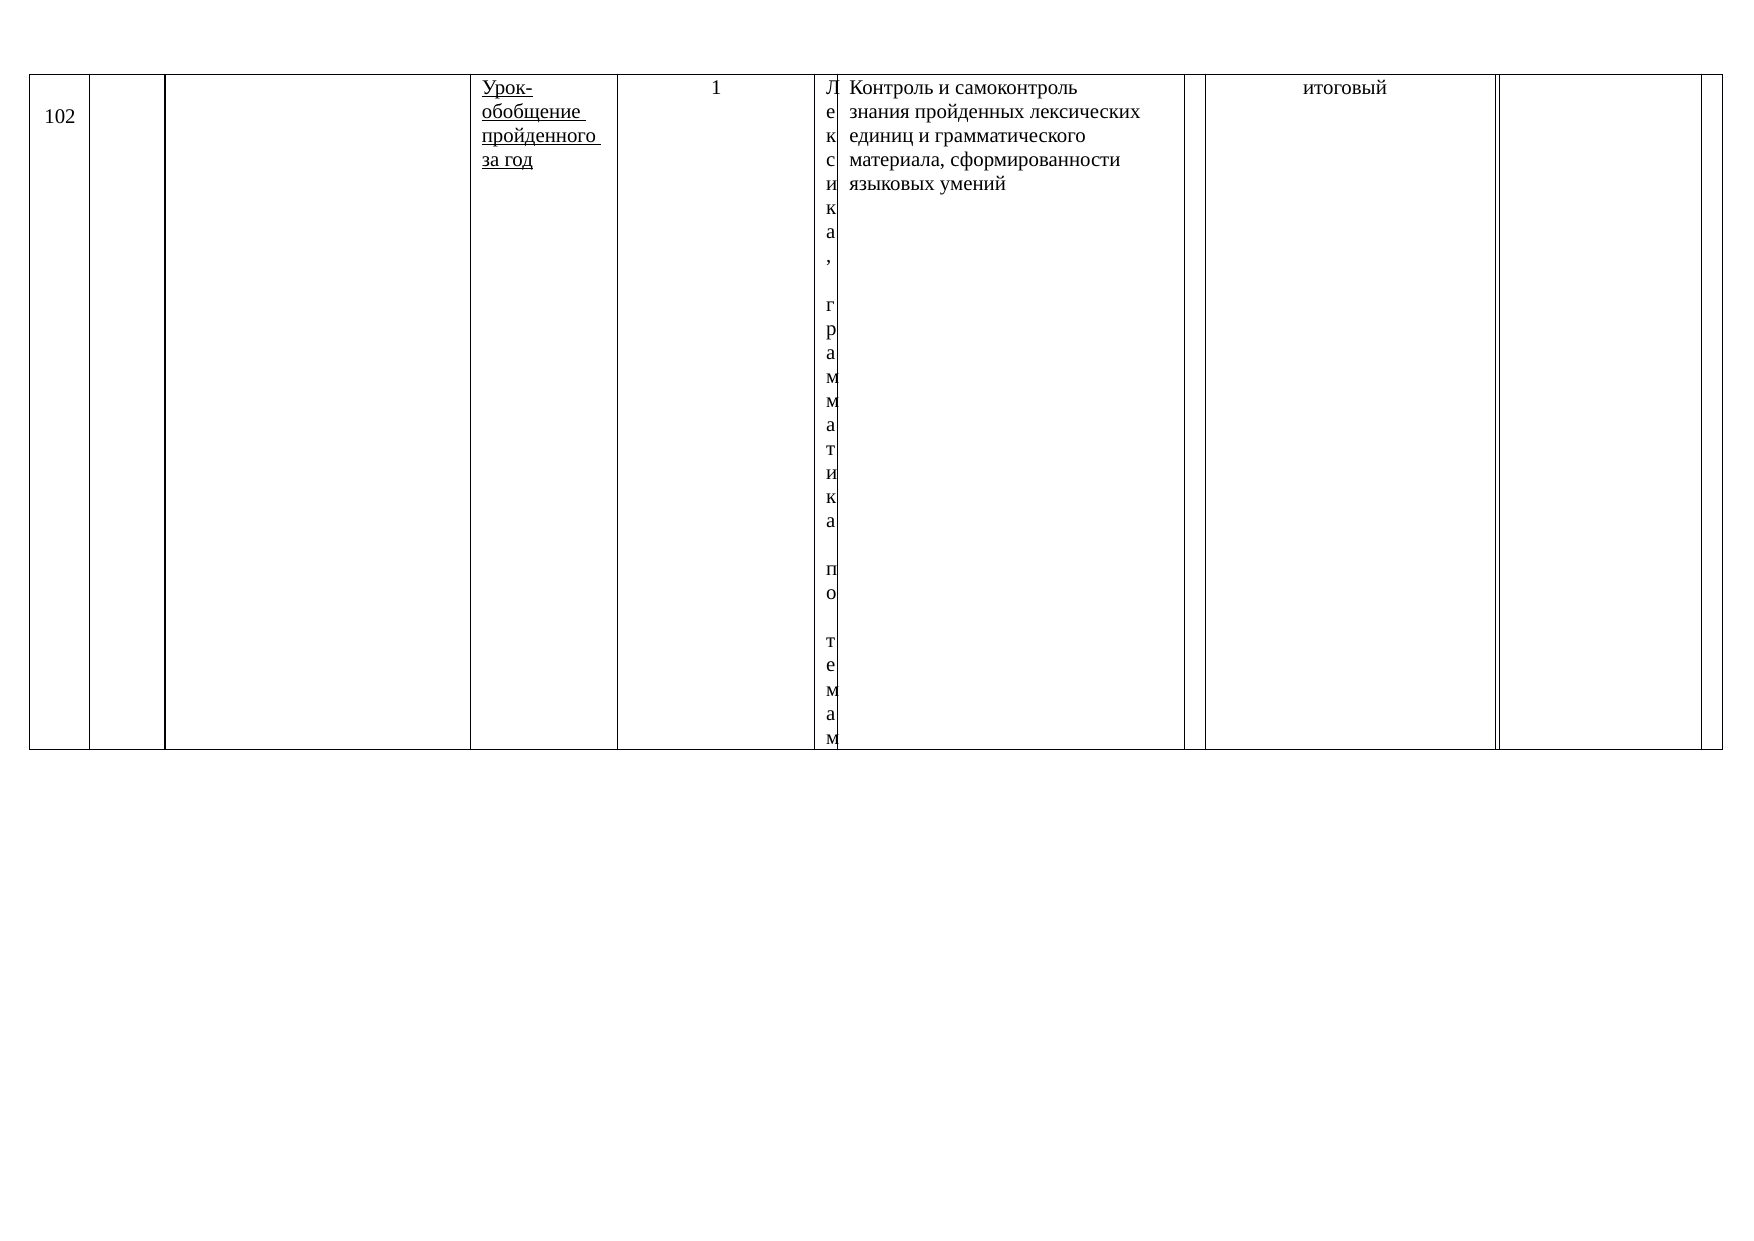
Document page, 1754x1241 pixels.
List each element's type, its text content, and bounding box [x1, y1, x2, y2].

table_cell [90, 75, 164, 749]
table_cell [166, 75, 470, 749]
table_cell итоговый [1206, 75, 1495, 749]
table_cell Лексика, грамматика по темам [815, 75, 837, 749]
table_cell 1 [618, 75, 814, 749]
table_cell [1702, 75, 1722, 749]
table_cell [1500, 75, 1701, 749]
table_cell [1185, 75, 1205, 749]
table_cell Урок-обобщение пройденного за год [471, 75, 617, 749]
table_cell Контроль и самоконтроль знания пройденных лексических единиц и грамматического материала, сформированности языковых умений [838, 75, 1184, 749]
table_cell 102 [30, 75, 89, 749]
